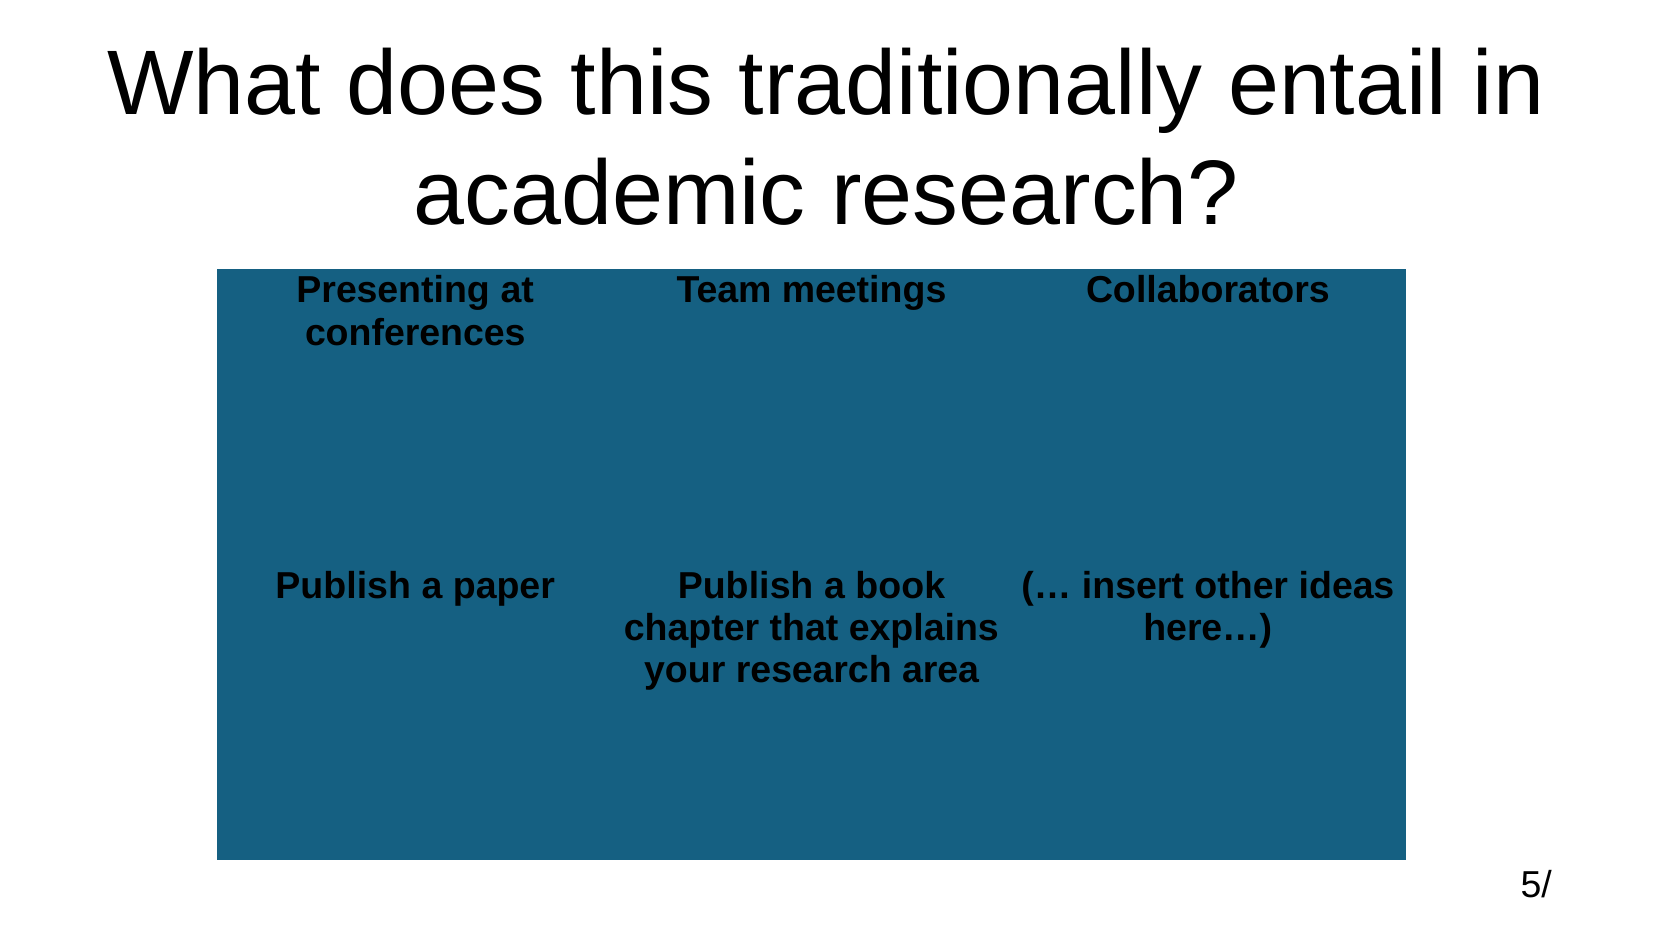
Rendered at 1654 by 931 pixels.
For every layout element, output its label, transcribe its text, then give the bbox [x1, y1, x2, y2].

table_header Presenting at conferences [217, 269, 613, 565]
text_box / [1505, 856, 1625, 914]
table_cell Publish a paper [217, 565, 613, 860]
title What does this traditionally entail in academic research? [82, 22, 1571, 242]
table_header Team meetings [613, 269, 1010, 565]
table_header Collaborators [1010, 269, 1406, 565]
table_cell (… insert other ideas here…) [1010, 565, 1406, 860]
table_cell Publish a book chapter that explains your research area [613, 565, 1010, 860]
